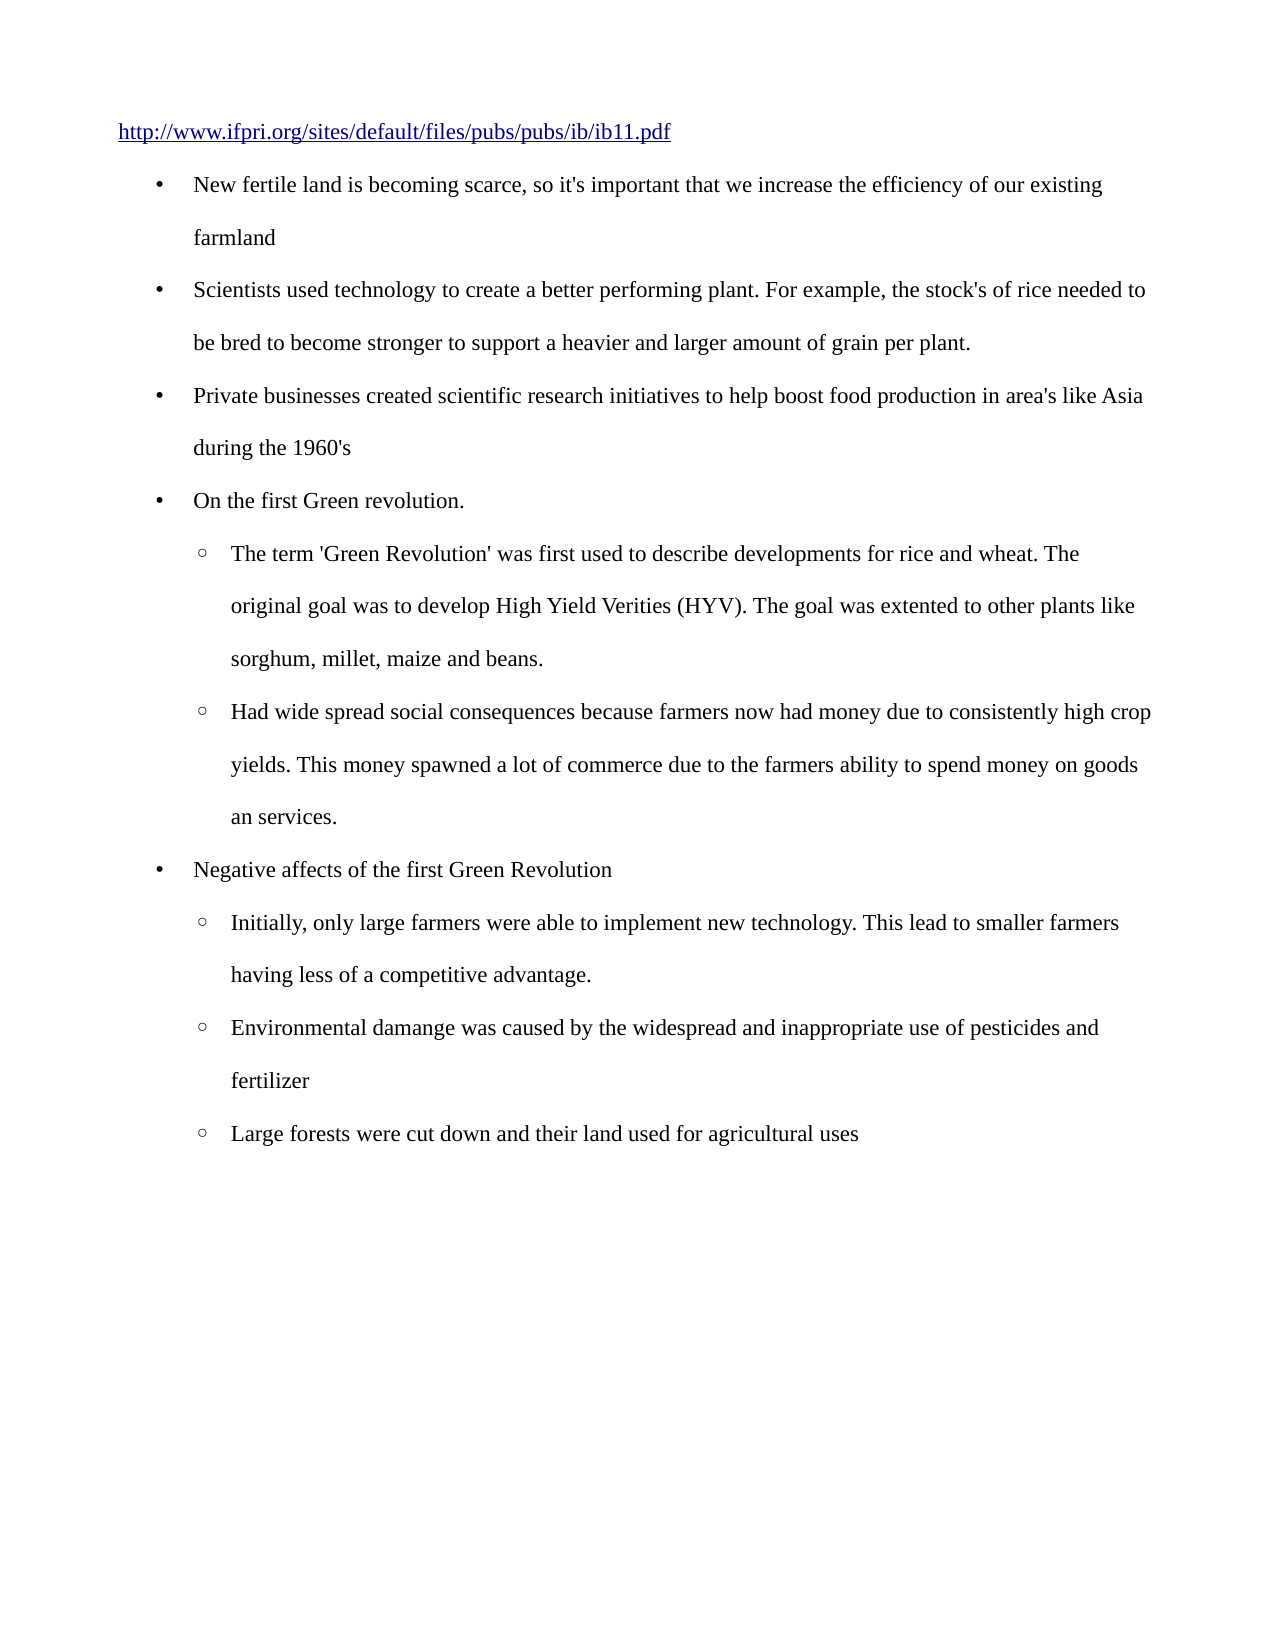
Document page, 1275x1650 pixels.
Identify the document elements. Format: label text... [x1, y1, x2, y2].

list Negative affects of the first Green Revolution [156, 856, 1157, 882]
text http://www.ifpri.org/sites/default/files/pubs/pubs/ib/ib11.pdf [118, 118, 1157, 144]
list New fertile land is becoming scarce, so it's important that we increase the efficiency of our existing farmland [156, 171, 1157, 250]
list Private businesses created scientific research initiatives to help boost food production in area's like Asia during the 1960's [156, 382, 1157, 461]
list On the first Green revolution. [156, 487, 1157, 513]
list Large forests were cut down and their land used for agricultural uses [193, 1119, 1157, 1146]
list Had wide spread social consequences because farmers now had money due to consistently high crop yields. This money spawned a lot of commerce due to the farmers ability to spend money on goods an services. [193, 698, 1157, 830]
list Initially, only large farmers were able to implement new technology. This lead to smaller farmers having less of a competitive advantage. [193, 909, 1157, 988]
list Scientists used technology to create a better performing plant. For example, the stock's of rice needed to be bred to become stronger to support a heavier and larger amount of grain per plant. [156, 276, 1157, 355]
list The term 'Green Revolution' was first used to describe developments for rice and wheat. The original goal was to develop High Yield Verities (HYV). The goal was extented to other plants like sorghum, millet, maize and beans. [193, 540, 1157, 672]
list Environmental damange was caused by the widespread and inappropriate use of pesticides and fertilizer [193, 1014, 1157, 1093]
